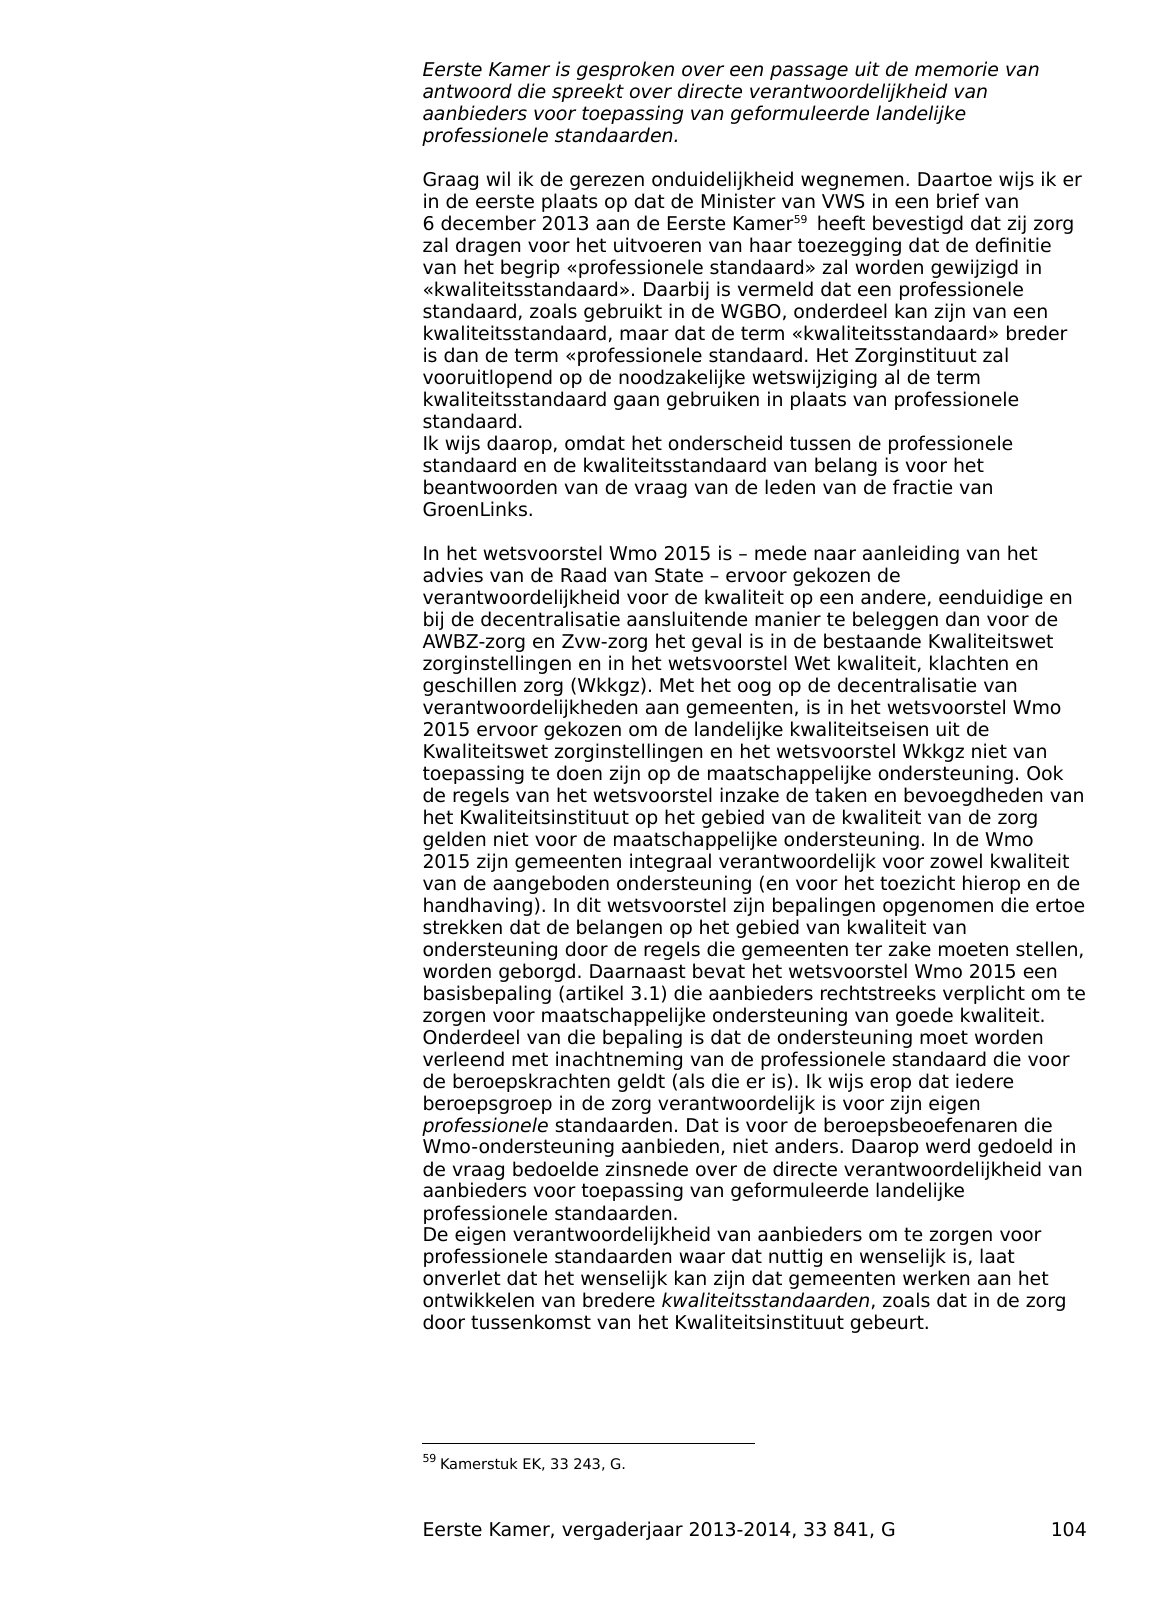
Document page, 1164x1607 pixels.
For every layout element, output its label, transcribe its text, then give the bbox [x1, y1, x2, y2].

text Kamerstuk EK, 33 243, G. [422, 1452, 1087, 1474]
text Eerste Kamer is gesproken over een passage uit de memorie van antwoord die spreekt over directe verantwoordelijkheid van aanbieders voor toepassing van geformuleerde landelijke professionele standaarden. [422, 59, 1087, 147]
text Ik wijs daarop, omdat het onderscheid tussen de professionele standaard en de kwaliteitsstandaard van belang is voor het beantwoorden van de vraag van de leden van de fractie van GroenLinks. [422, 433, 1087, 521]
text Graag wil ik de gerezen onduidelijkheid wegnemen. Daartoe wijs ik er in de eerste plaats op dat de Minister van VWS in een brief van 6 december 2013 aan de Eerste Kamer heeft bevestigd dat zij zorg zal dragen voor het uitvoeren van haar toezegging dat de definitie van het begrip «professionele standaard» zal worden gewijzigd in «kwaliteitsstandaard». Daarbij is vermeld dat een professionele standaard, zoals gebruikt in de WGBO, onderdeel kan zijn van een kwaliteitsstandaard, maar dat de term «kwaliteitsstandaard» breder is dan de term «professionele standaard. Het Zorginstituut zal vooruitlopend op de noodzakelijke wetswijziging al de term kwaliteitsstandaard gaan gebruiken in plaats van professionele standaard. [422, 169, 1087, 433]
text In het wetsvoorstel Wmo 2015 is – mede naar aanleiding van het advies van de Raad van State – ervoor gekozen de verantwoordelijkheid voor de kwaliteit op een andere, eenduidige en bij de decentralisatie aansluitende manier te beleggen dan voor de AWBZ-zorg en Zvw-zorg het geval is in de bestaande Kwaliteitswet zorginstellingen en in het wetsvoorstel Wet kwaliteit, klachten en geschillen zorg (Wkkgz). Met het oog op de decentralisatie van verantwoordelijkheden aan gemeenten, is in het wetsvoorstel Wmo 2015 ervoor gekozen om de landelijke kwaliteitseisen uit de Kwaliteitswet zorginstellingen en het wetsvoorstel Wkkgz niet van toepassing te doen zijn op de maatschappelijke ondersteuning. Ook de regels van het wetsvoorstel inzake de taken en bevoegdheden van het Kwaliteitsinstituut op het gebied van de kwaliteit van de zorg gelden niet voor de maatschappelijke ondersteuning. In de Wmo 2015 zijn gemeenten integraal verantwoordelijk voor zowel kwaliteit van de aangeboden ondersteuning (en voor het toezicht hierop en de handhaving). In dit wetsvoorstel zijn bepalingen opgenomen die ertoe strekken dat de belangen op het gebied van kwaliteit van ondersteuning door de regels die gemeenten ter zake moeten stellen, worden geborgd. Daarnaast bevat het wetsvoorstel Wmo 2015 een basisbepaling (artikel 3.1) die aanbieders rechtstreeks verplicht om te zorgen voor maatschappelijke ondersteuning van goede kwaliteit. Onderdeel van die bepaling is dat de ondersteuning moet worden verleend met inachtneming van de professionele standaard die voor de beroepskrachten geldt (als die er is). Ik wijs erop dat iedere beroepsgroep in de zorg verantwoordelijk is voor zijn eigen professionele standaarden. Dat is voor de beroepsbeoefenaren die Wmo-ondersteuning aanbieden, niet anders. Daarop werd gedoeld in de vraag bedoelde zinsnede over de directe verantwoordelijkheid van aanbieders voor toepassing van geformuleerde landelijke professionele standaarden. [422, 543, 1087, 1224]
text De eigen verantwoordelijkheid van aanbieders om te zorgen voor professionele standaarden waar dat nuttig en wenselijk is, laat onverlet dat het wenselijk kan zijn dat gemeenten werken aan het ontwikkelen van bredere kwaliteitsstandaarden, zoals dat in de zorg door tussenkomst van het Kwaliteitsinstituut gebeurt. [422, 1224, 1087, 1334]
